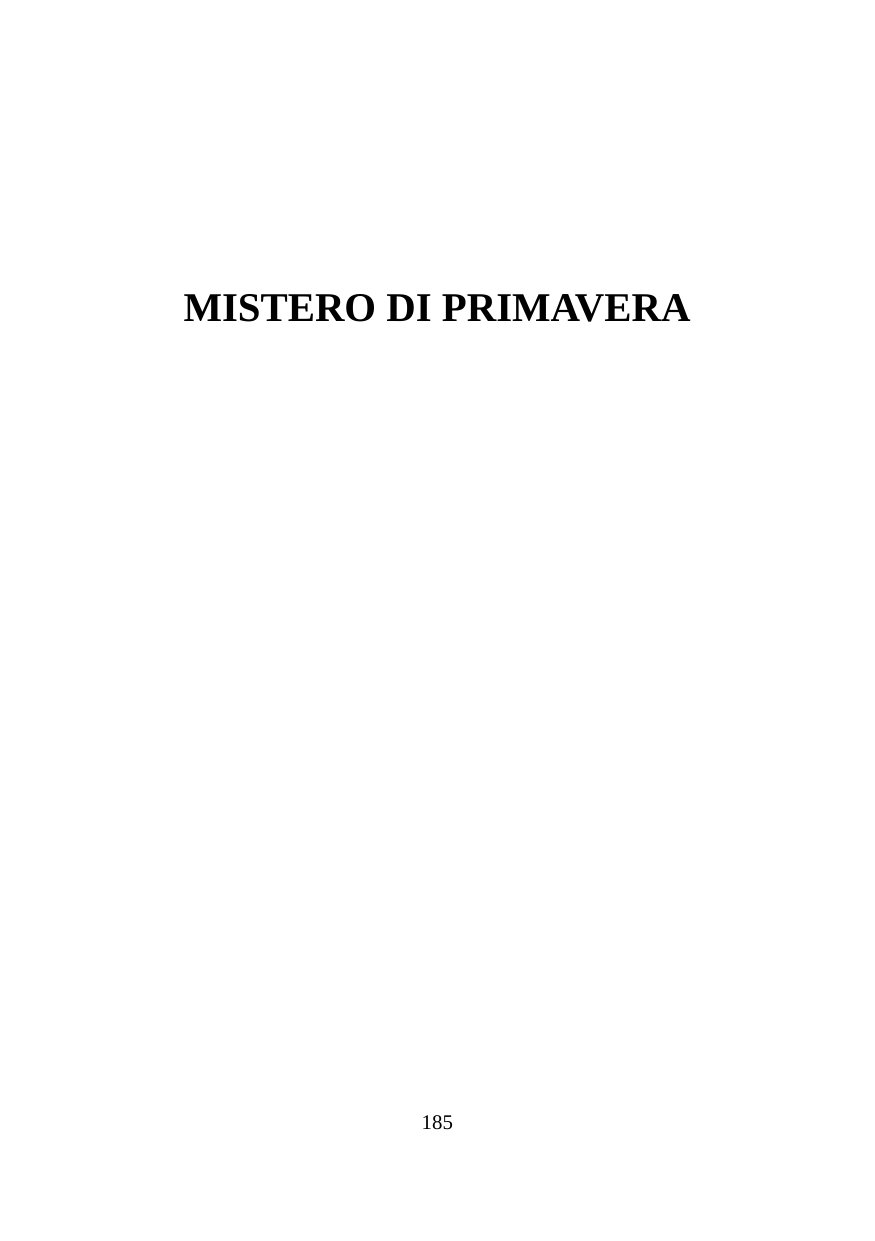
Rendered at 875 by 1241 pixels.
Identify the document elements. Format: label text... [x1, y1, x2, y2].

subtitle MISTERO DI PRIMAVERA [106, 283, 768, 330]
